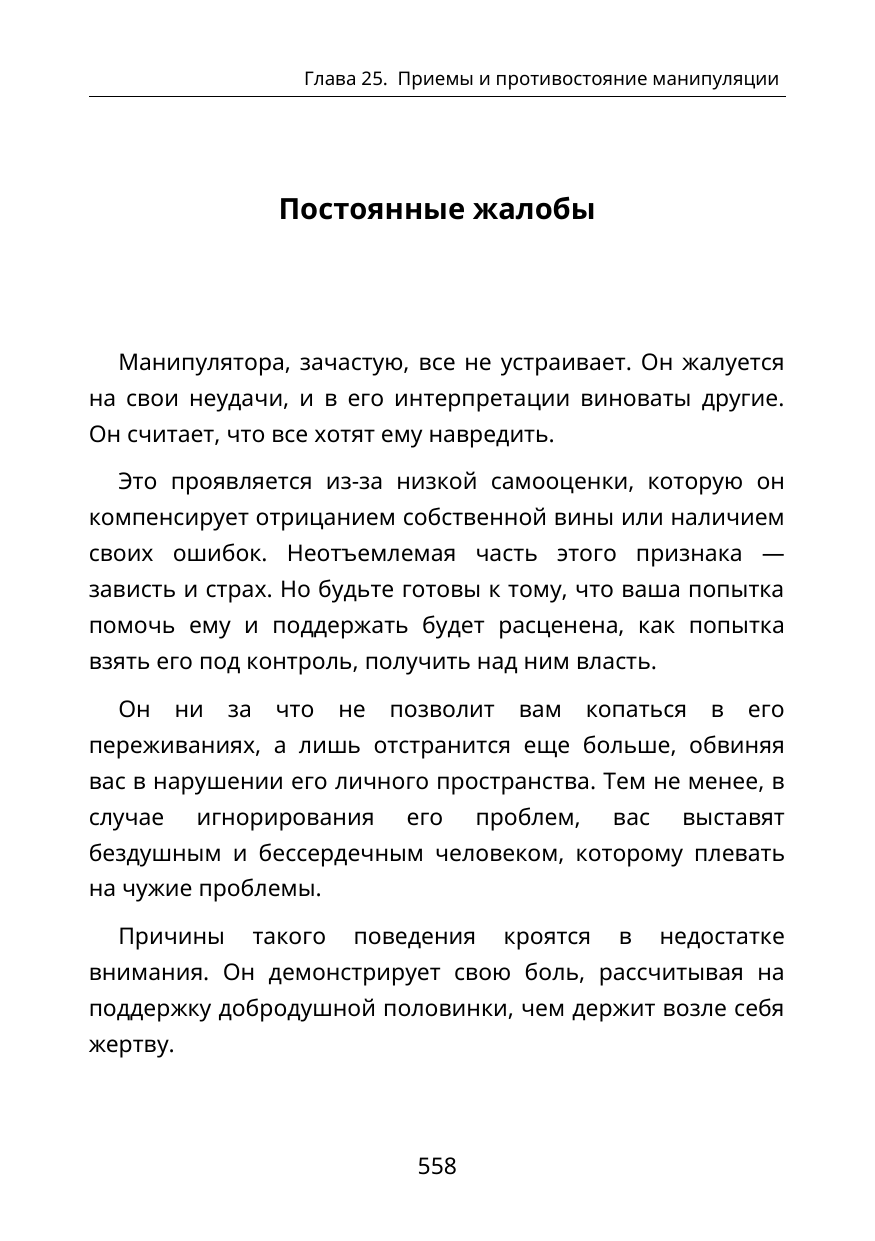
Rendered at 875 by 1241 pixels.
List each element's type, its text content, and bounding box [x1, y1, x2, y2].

subtitle Постоянные жалобы [88, 185, 786, 228]
text Манипулятора, зачастую, все не устраивает. Он жалуется на свои неудачи, и в его интерпретации виноваты другие. Он считает, что все хотят ему навредить. [88, 346, 786, 449]
text Он ни за что не позволит вам копаться в его переживаниях, а лишь отстранится еще больше, обвиняя вас в нарушении его личного пространства. Тем не менее, в случае игнорирования его проблем, вас выставят бездушным и бессердечным человеком, которому плевать на чужие проблемы. [88, 693, 786, 904]
text Это проявляется из-за низкой самооценки, которую он компенсирует отрицанием собственной вины или наличием своих ошибок. Неотъемлемая часть этого признака — зависть и страх. Но будьте готовы к тому, что ваша попытка помочь ему и поддержать будет расценена, как попытка взять его под контроль, получить над ним власть. [88, 465, 786, 676]
text Причины такого поведения кроятся в недостатке внимания. Он демонстрирует свою боль, рассчитывая на поддержку добродушной половинки, чем держит возле себя жертву. [88, 920, 786, 1059]
